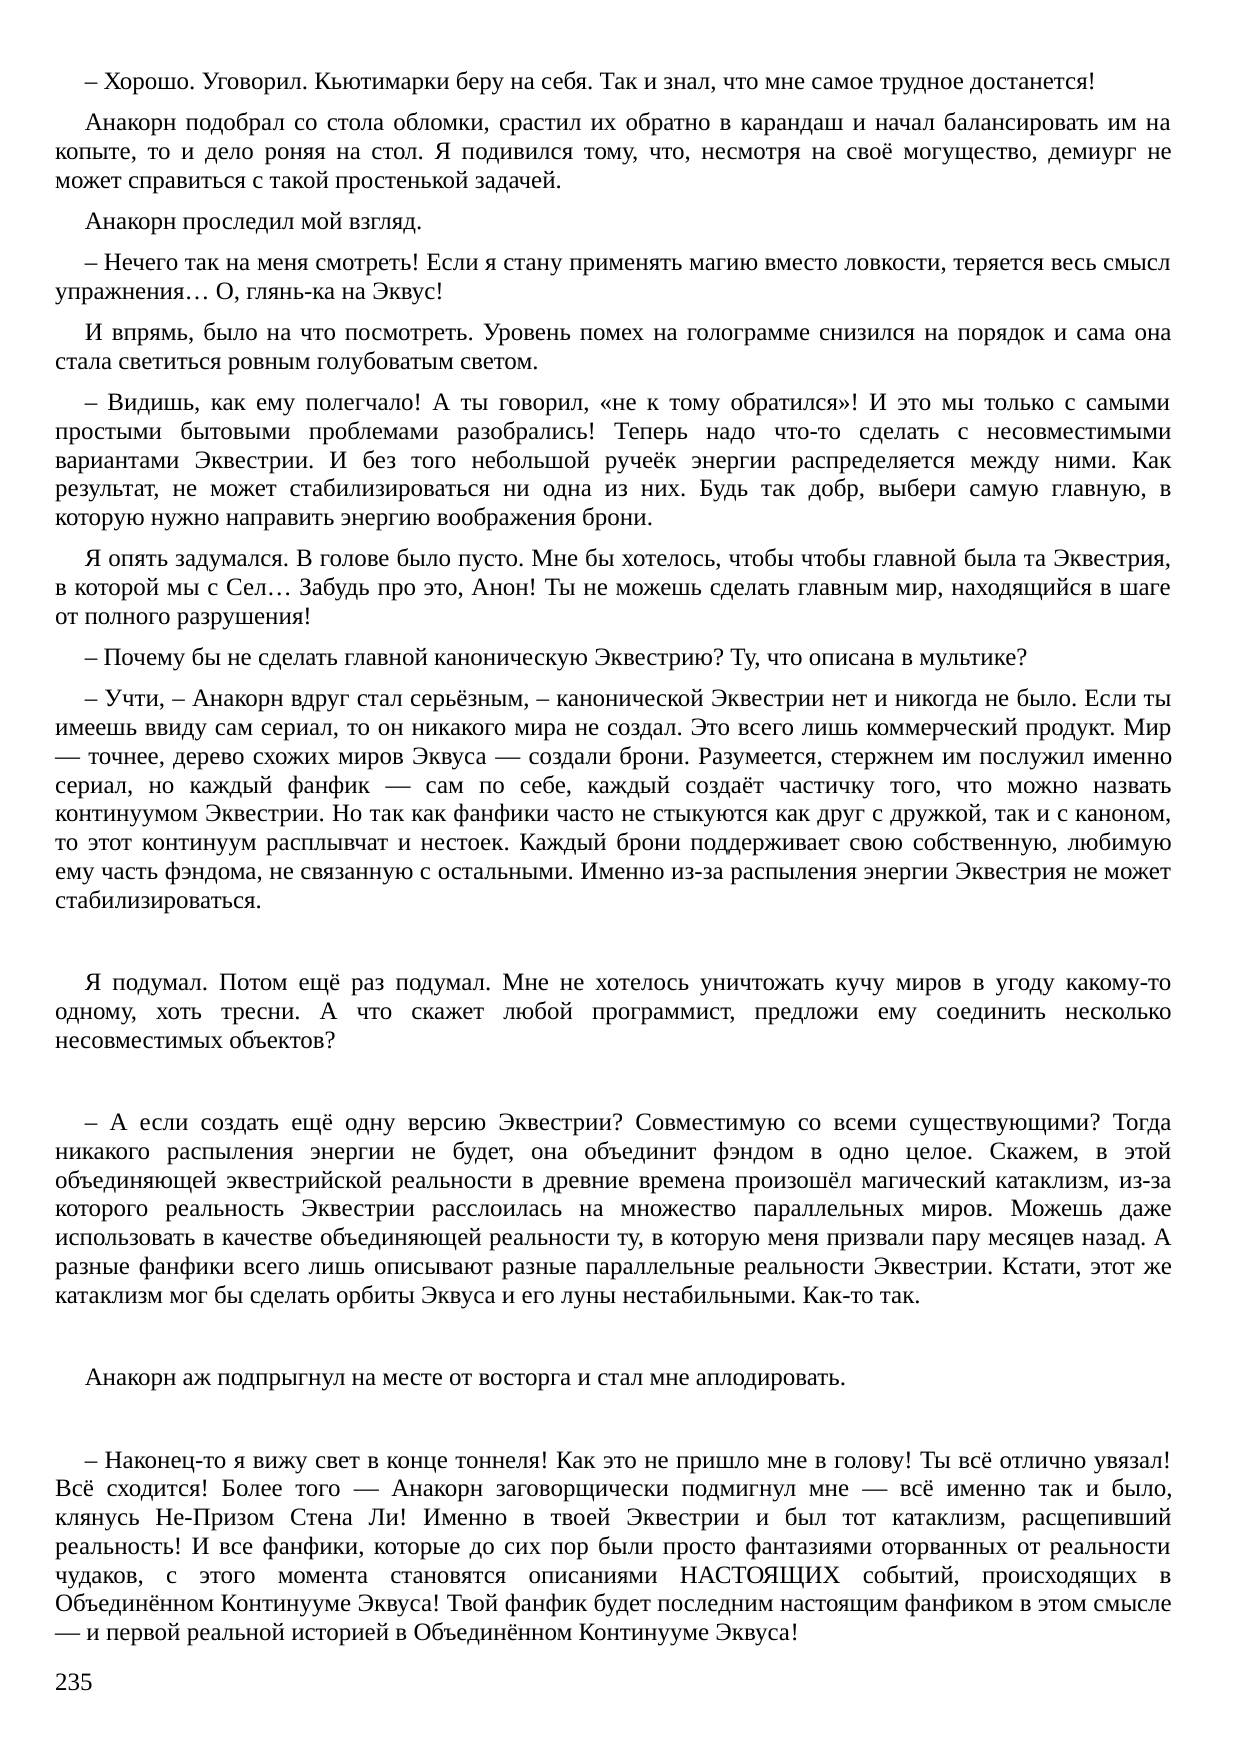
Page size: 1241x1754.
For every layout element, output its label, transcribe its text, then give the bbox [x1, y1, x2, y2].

text – Почему бы не сделать главной каноническую Эквестрию? Ту, что описана в мультике? [55, 642, 1173, 671]
text – А если создать ещё одну версию Эквестрии? Совместимую со всеми существующими? Тогда никакого распыления энергии не будет, она объединит фэндом в одно целое. Скажем, в этой объединяющей эквестрийской реальности в древние времена произошёл магический катаклизм, из-за которого реальность Эквестрии расслоилась на множество параллельных миров. Можешь даже использовать в качестве объединяющей реальности ту, в которую меня призвали пару месяцев назад. А разные фанфики всего лишь описывают разные параллельные реальности Эквестрии. Кстати, этот же катаклизм мог бы сделать орбиты Эквуса и его луны нестабильными. Как-то так. [55, 1107, 1173, 1308]
text Анакорн подобрал со стола обломки, срастил их обратно в карандаш и начал балансировать им на копыте, то и дело роняя на стол. Я подивился тому, что, несмотря на своё могущество, демиург не может справиться с такой простенькой задачей. [55, 107, 1173, 193]
text Анакорн аж подпрыгнул на месте от восторга и стал мне аплодировать. [55, 1362, 1173, 1391]
text И впрямь, было на что посмотреть. Уровень помех на голограмме снизился на порядок и сама она стала светиться ровным голубоватым светом. [55, 317, 1173, 375]
text Анакорн проследил мой взгляд. [55, 206, 1173, 235]
text – Учти, – Анакорн вдруг стал серьёзным, – канонической Эквестрии нет и никогда не было. Если ты имеешь ввиду сам сериал, то он никакого мира не создал. Это всего лишь коммерческий продукт. Мир — точнее, дерево схожих миров Эквуса — создали брони. Разумеется, стержнем им послужил именно сериал, но каждый фанфик — сам по себе, каждый создаёт частичку того, что можно назвать континуумом Эквестрии. Но так как фанфики часто не стыкуются как друг с дружкой, так и с каноном, то этот континуум расплывчат и нестоек. Каждый брони поддерживает свою собственную, любимую ему часть фэндома, не связанную с остальными. Именно из-за распыления энергии Эквестрия не может стабилизироваться. [55, 683, 1173, 913]
text – Видишь, как ему полегчало! А ты говорил, «не к тому обратился»! И это мы только с самыми простыми бытовыми проблемами разобрались! Теперь надо что-то сделать с несовместимыми вариантами Эквестрии. И без того небольшой ручеёк энергии распределяется между ними. Как результат, не может стабилизироваться ни одна из них. Будь так добр, выбери самую главную, в которую нужно направить энергию воображения брони. [55, 387, 1173, 531]
text – Нечего так на меня смотреть! Если я стану применять магию вместо ловкости, теряется весь смысл упражнения… О, глянь-ка на Эквус! [55, 247, 1173, 305]
text – Хорошо. Уговорил. Кьютимарки беру на себя. Так и знал, что мне самое трудное достанется! [55, 66, 1173, 95]
text – Наконец-то я вижу свет в конце тоннеля! Как это не пришло мне в голову! Ты всё отлично увязал! Всё сходится! Более того — Анакорн заговорщически подмигнул мне — всё именно так и было, клянусь Не-Призом Стена Ли! Именно в твоей Эквестрии и был тот катаклизм, расщепивший реальность! И все фанфики, которые до сих пор были просто фантазиями оторванных от реальности чудаков, с этого момента становятся описаниями НАСТОЯЩИХ событий, происходящих в Объединённом Континууме Эквуса! Твой фанфик будет последним настоящим фанфиком в этом смысле — и первой реальной историей в Объединённом Континууме Эквуса! [55, 1445, 1173, 1646]
text Я подумал. Потом ещё раз подумал. Мне не хотелось уничтожать кучу миров в угоду какому-то одному, хоть тресни. А что скажет любой программист, предложи ему соединить несколько несовместимых объектов? [55, 967, 1173, 1053]
text Я опять задумался. В голове было пусто. Мне бы хотелось, чтобы чтобы главной была та Эквестрия, в которой мы с Сел… Забудь про это, Анон! Ты не можешь сделать главным мир, находящийся в шаге от полного разрушения! [55, 543, 1173, 630]
